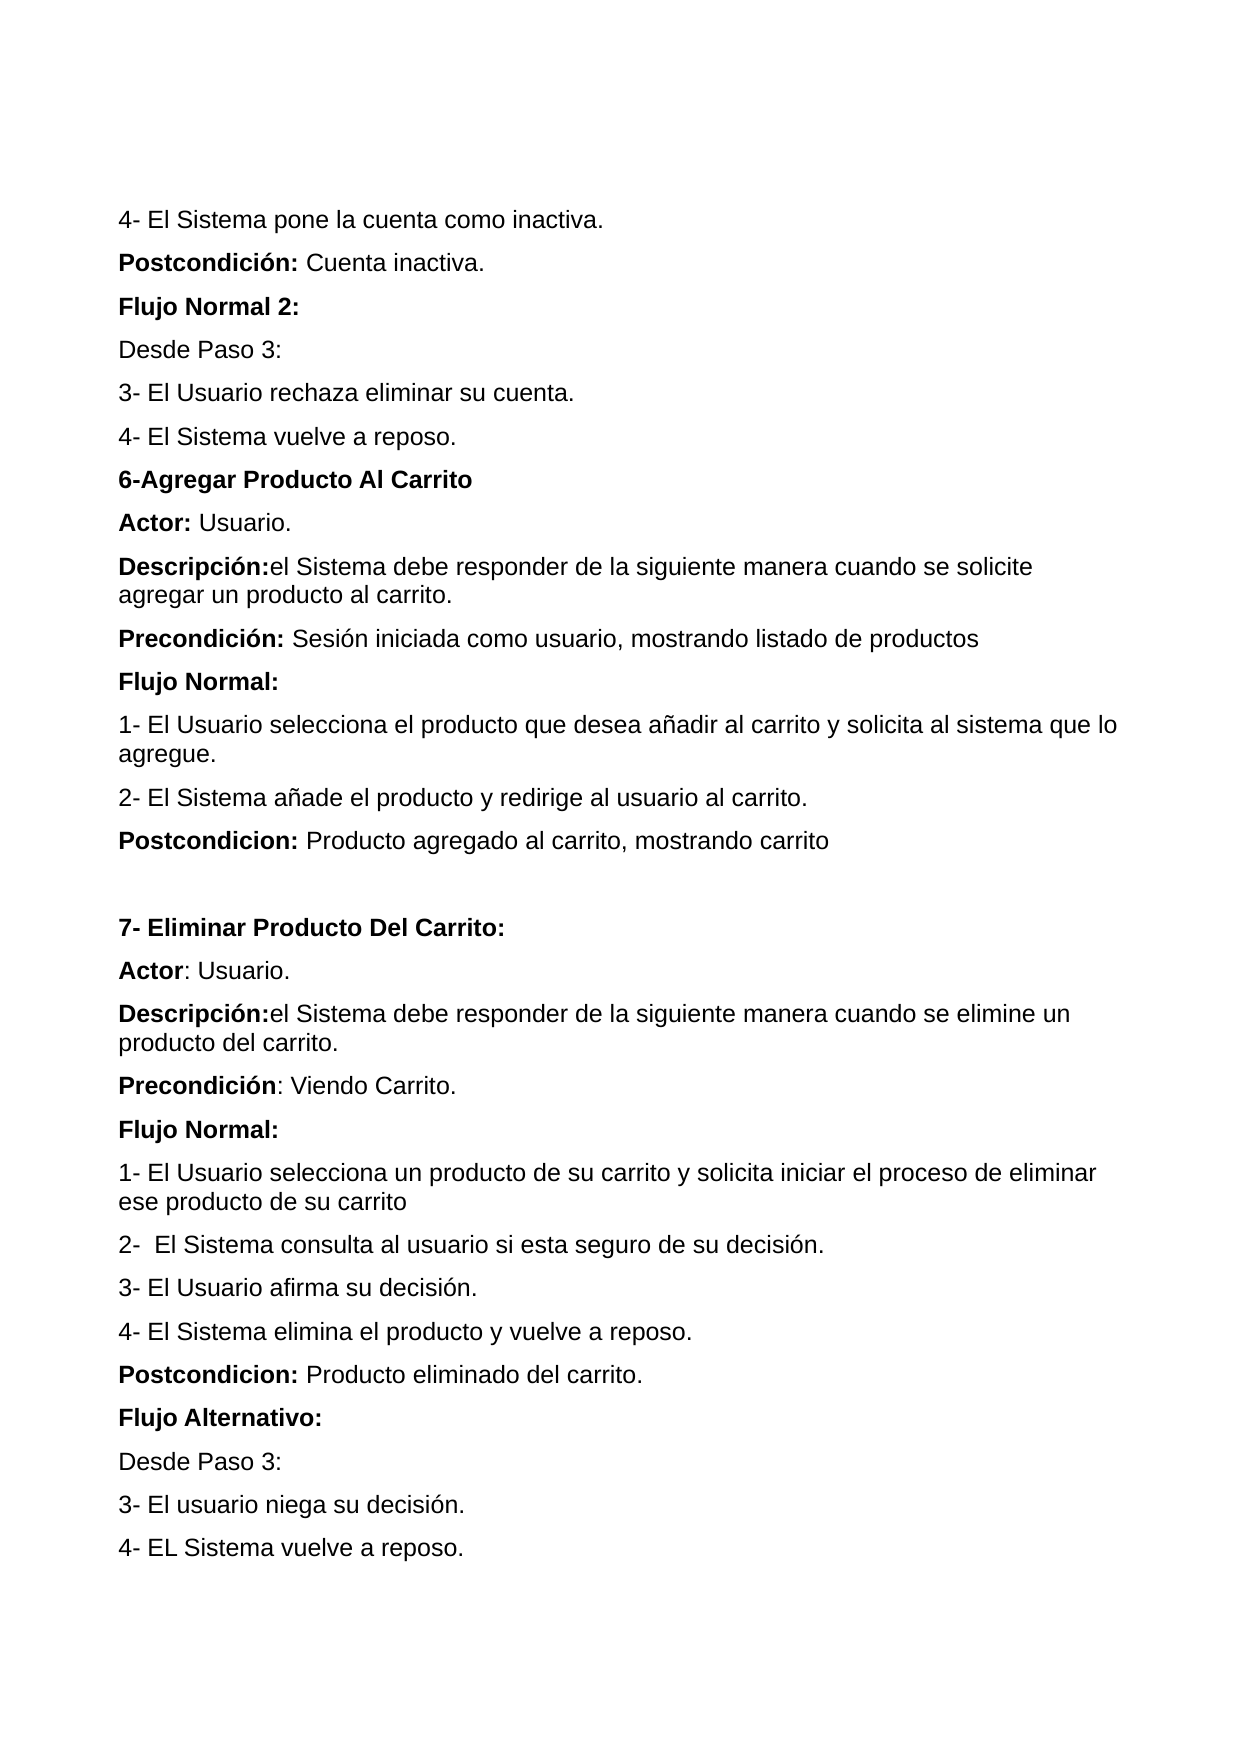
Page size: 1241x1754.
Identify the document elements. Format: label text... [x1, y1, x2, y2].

text 1- El Usuario selecciona el producto que desea añadir al carrito y solicita al sistema que lo agregue. [118, 711, 1122, 768]
text Descripción:el Sistema debe responder de la siguiente manera cuando se elimine un producto del carrito. [118, 999, 1122, 1057]
text 4- EL Sistema vuelve a reposo. [118, 1533, 1122, 1562]
text 4- El Sistema pone la cuenta como inactiva. [118, 205, 1122, 234]
text 7- Eliminar Producto Del Carrito: [118, 913, 1122, 941]
text 3- El Usuario rechaza eliminar su cuenta. [118, 378, 1122, 407]
text Precondición: Viendo Carrito. [118, 1071, 1122, 1100]
text Actor: Usuario. [118, 956, 1122, 985]
text Desde Paso 3: [118, 335, 1122, 364]
text 4- El Sistema elimina el producto y vuelve a reposo. [118, 1317, 1122, 1346]
text Postcondicion: Producto agregado al carrito, mostrando carrito [118, 826, 1122, 855]
text Flujo Normal 2: [118, 292, 1122, 321]
text Descripción:el Sistema debe responder de la siguiente manera cuando se solicite agregar un producto al carrito. [118, 552, 1122, 609]
text 1- El Usuario selecciona un producto de su carrito y solicita iniciar el proceso de eliminar ese producto de su carrito [118, 1158, 1122, 1216]
text Postcondición: Cuenta inactiva. [118, 248, 1122, 277]
text Flujo Normal: [118, 667, 1122, 696]
text Actor: Usuario. [118, 508, 1122, 537]
text Flujo Alternativo: [118, 1403, 1122, 1432]
text 3- El Usuario afirma su decisión. [118, 1273, 1122, 1302]
text 4- El Sistema vuelve a reposo. [118, 422, 1122, 451]
text Desde Paso 3: [118, 1447, 1122, 1476]
text 2- El Sistema consulta al usuario si esta seguro de su decisión. [118, 1230, 1122, 1259]
text Postcondicion: Producto eliminado del carrito. [118, 1360, 1122, 1389]
text Precondición: Sesión iniciada como usuario, mostrando listado de productos [118, 624, 1122, 653]
text Flujo Normal: [118, 1115, 1122, 1143]
text 3- El usuario niega su decisión. [118, 1490, 1122, 1519]
text 2- El Sistema añade el producto y redirige al usuario al carrito. [118, 783, 1122, 811]
text 6-Agregar Producto Al Carrito [118, 465, 1122, 494]
